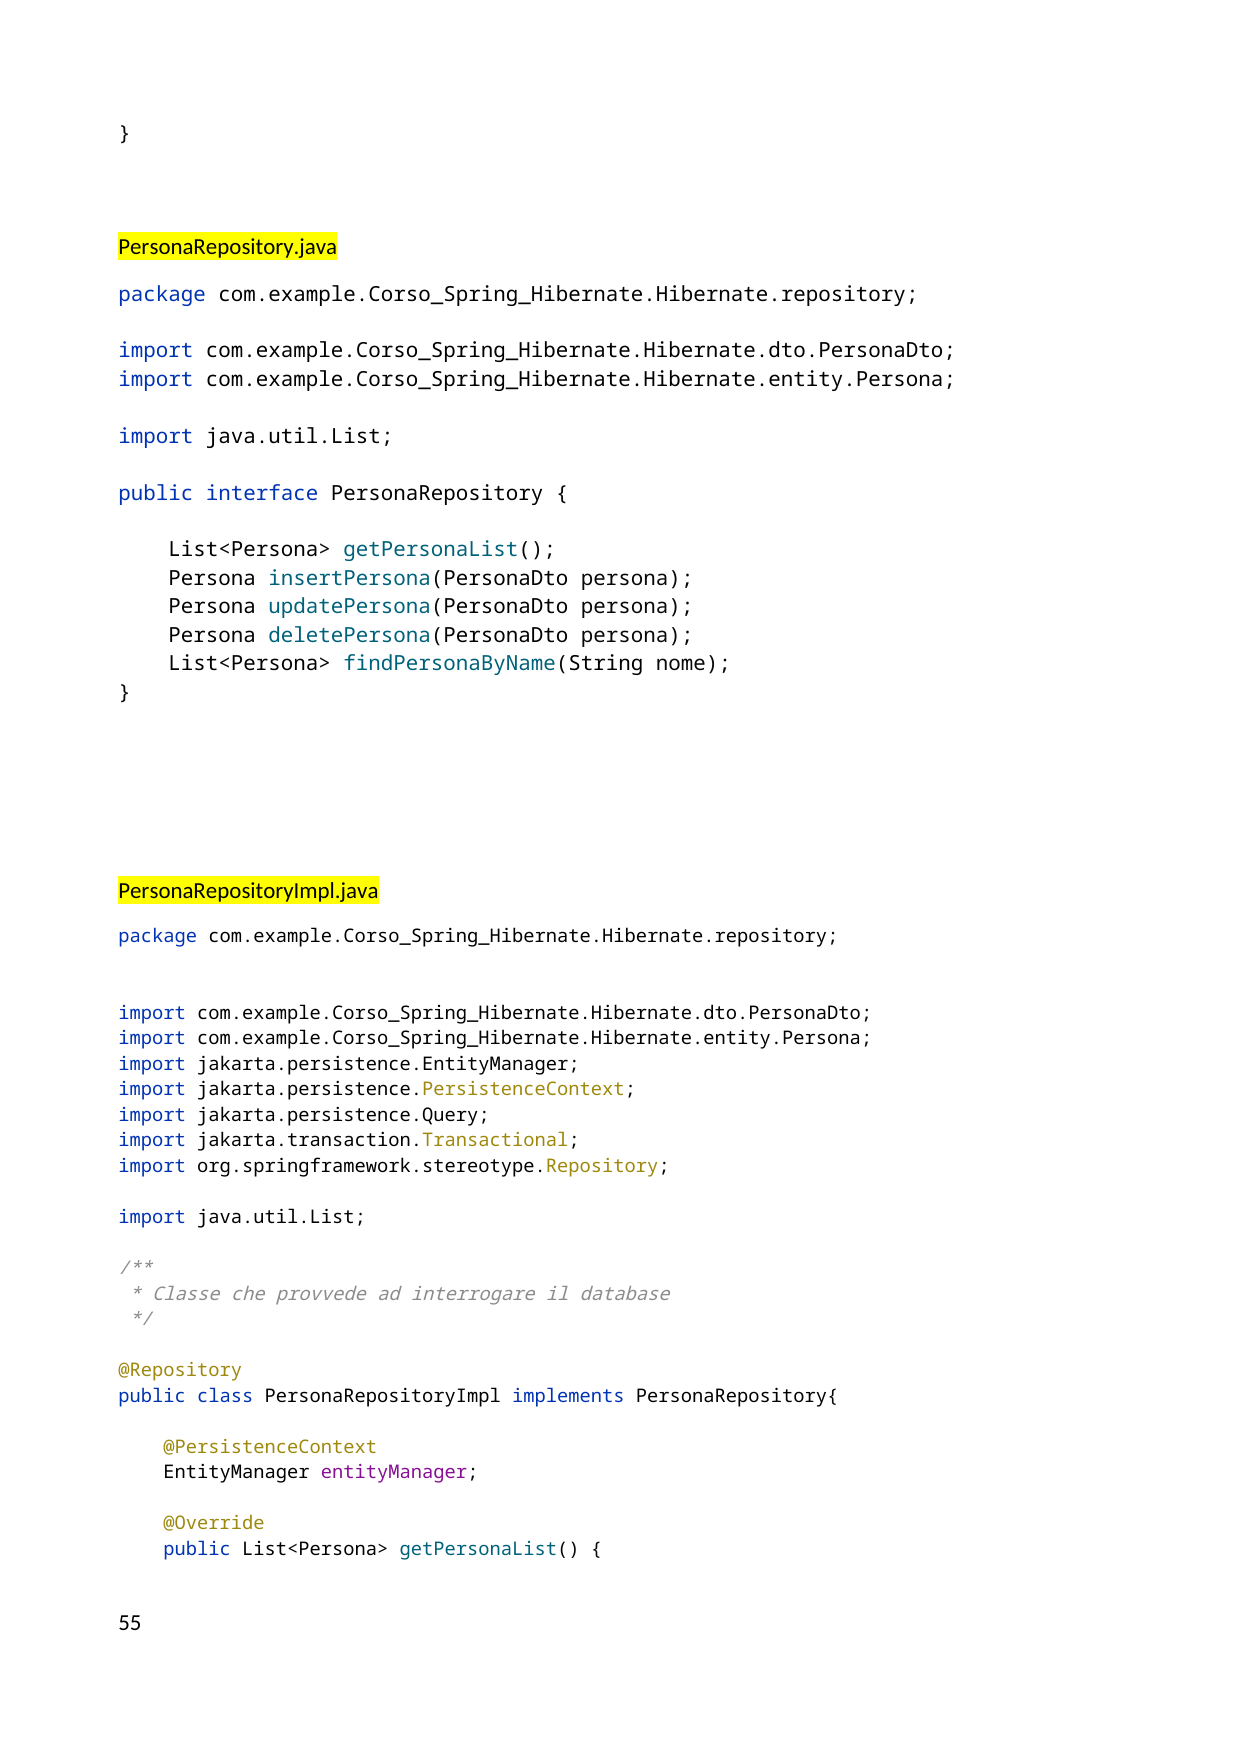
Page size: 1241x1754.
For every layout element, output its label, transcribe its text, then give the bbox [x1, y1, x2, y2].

text PersonaRepositoryImpl.java [118, 876, 1122, 904]
text package com.example.Corso_Spring_Hibernate.Hibernate.repository; [118, 923, 1122, 974]
text PersonaRepository.java [118, 232, 1122, 260]
text } [118, 118, 1122, 147]
text import com.example.Corso_Spring_Hibernate.Hibernate.dto.PersonaDto; import com.example.Corso_Spring_Hibernate.Hibernate.entity.Persona; import jakarta.persistence.EntityManager; import jakarta.persistence.PersistenceContext; import jakarta.persistence.Query; import jakarta.transaction.Transactional; import org.springframework.stereotype.Repository; import java.util.List; /** * Classe che provvede ad interrogare il database */ @Repository public class PersonaRepositoryImpl implements PersonaRepository{ @PersistenceContext EntityManager entityManager; @Override public List<Persona> getPersonaList() { [118, 974, 1122, 1561]
text package com.example.Corso_Spring_Hibernate.Hibernate.repository; import com.example.Corso_Spring_Hibernate.Hibernate.dto.PersonaDto; import com.example.Corso_Spring_Hibernate.Hibernate.entity.Persona; import java.util.List; public interface PersonaRepository { List<Persona> getPersonaList(); Persona insertPersona(PersonaDto persona); Persona updatePersona(PersonaDto persona); Persona deletePersona(PersonaDto persona); List<Persona> findPersonaByName(String nome); } [118, 279, 1122, 705]
